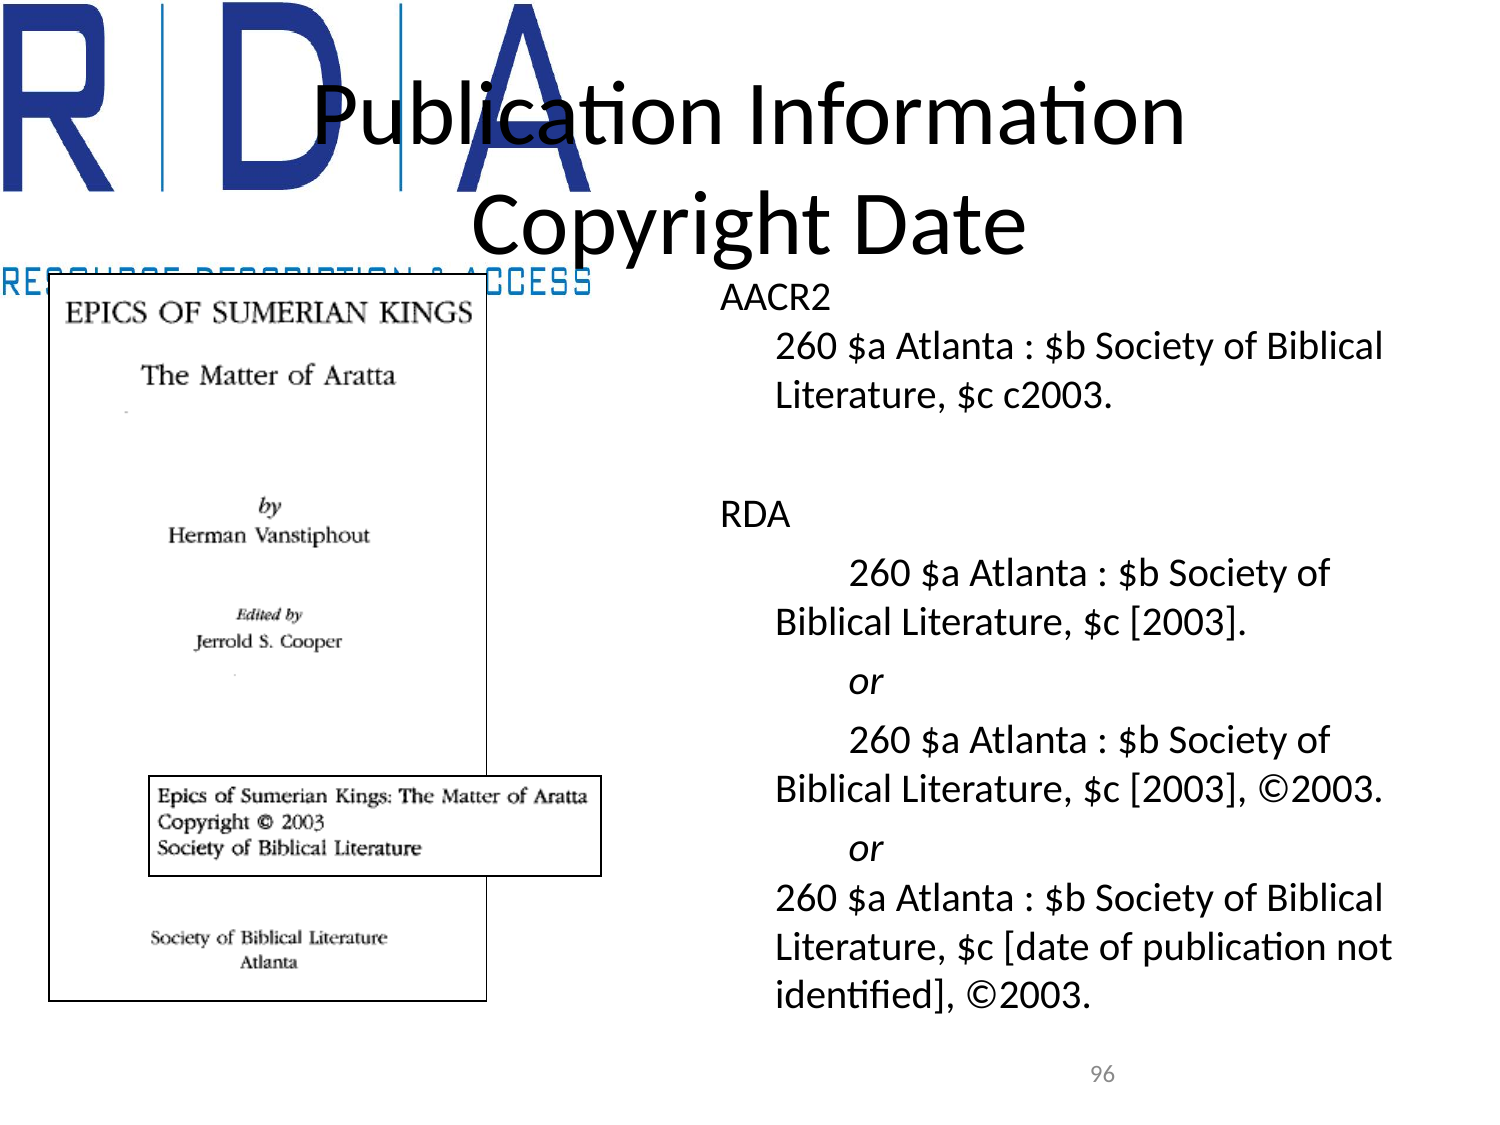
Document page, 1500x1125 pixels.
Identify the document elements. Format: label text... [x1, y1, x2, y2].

picture [50, 275, 486, 1001]
picture [150, 776, 601, 876]
title Publication Information Copyright Date [75, 45, 1426, 233]
text_box 96 [1074, 1042, 1426, 1103]
list AACR2 260 $a Atlanta : $b Society of Biblical Literature, $c c2003. RDA 260 $a Atlanta : $b Society of Biblical Literature, $c [2003]. or 260 $a Atlanta : $b Society of Biblical Literature, $c [2003], ©2003. or 260 $a Atlanta : $b Society of Biblical Literature, $c [date of publication not identified], ©2003. [650, 262, 1438, 1026]
